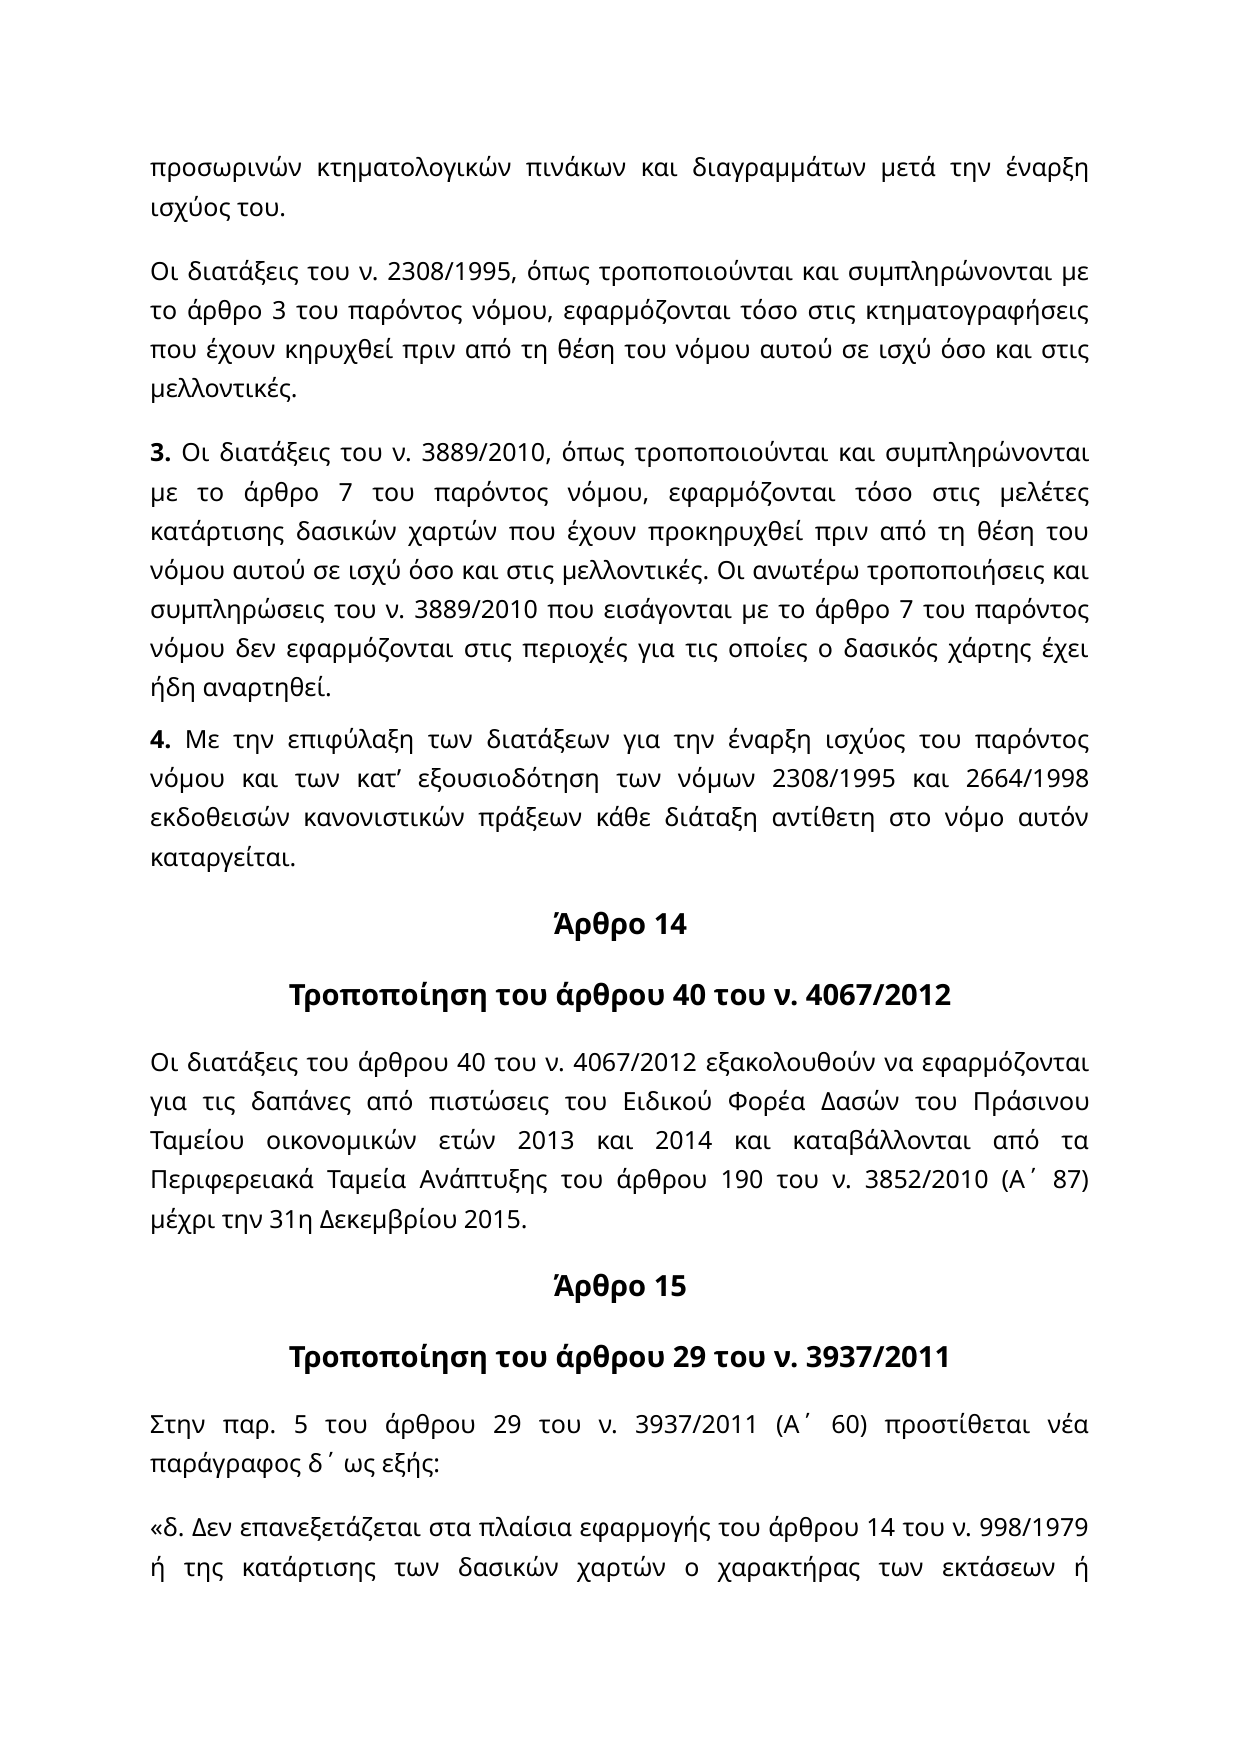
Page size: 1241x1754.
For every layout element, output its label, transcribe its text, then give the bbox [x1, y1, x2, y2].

text «δ. Δεν επανεξετάζεται στα πλαίσια εφαρμογής του άρθρου 14 του ν. 998/1979 ή της κατάρτισης των δασικών χαρτών ο χαρακτήρας των εκτάσεων ή [150, 1510, 1090, 1583]
text Οι διατάξεις του άρθρου 40 του ν. 4067/2012 εξακολουθούν να εφαρμόζονται για τις δαπάνες από πιστώσεις του Ειδικού Φορέα Δασών του Πράσινου Ταμείου οικονομικών ετών 2013 και 2014 και καταβάλλονται από τα Περιφερειακά Ταμεία Ανάπτυξης του άρθρου 190 του ν. 3852/2010 (Α΄ 87) μέχρι την 31η Δεκεμβρίου 2015. [150, 1044, 1090, 1235]
subtitle Τροποποίηση του άρθρου 29 του ν. 3937/2011 [150, 1336, 1090, 1376]
text Οι διατάξεις του ν. 2308/1995, όπως τροποποιούνται και συμπληρώνονται με το άρθρο 3 του παρόντος νόμου, εφαρμόζονται τόσο στις κτηματογραφήσεις που έχουν κηρυχθεί πριν από τη θέση του νόμου αυτού σε ισχύ όσο και στις μελλοντικές. [150, 253, 1090, 405]
text 3. Οι διατάξεις του ν. 3889/2010, όπως τροποποιούνται και συμπληρώνονται με το άρθρο 7 του παρόντος νόμου, εφαρμόζονται τόσο στις μελέτες κατάρτισης δασικών χαρτών που έχουν προκηρυχθεί πριν από τη θέση του νόμου αυτού σε ισχύ όσο και στις μελλοντικές. Οι ανωτέρω τροποποιήσεις και συμπληρώσεις του ν. 3889/2010 που εισάγονται με το άρθρο 7 του παρόντος νόμου δεν εφαρμόζονται στις περιοχές για τις οποίες ο δασικός χάρτης έχει ήδη αναρτηθεί. [150, 435, 1090, 704]
text Στην παρ. 5 του άρθρου 29 του ν. 3937/2011 (Α΄ 60) προστίθεται νέα παράγραφος δ΄ ως εξής: [150, 1407, 1090, 1480]
subtitle Άρθρο 14 [150, 903, 1090, 943]
text προσωρινών κτηματολογικών πινάκων και διαγραμμάτων μετά την έναρξη ισχύος του. [150, 150, 1090, 223]
subtitle Τροποποίηση του άρθρου 40 του ν. 4067/2012 [150, 974, 1090, 1014]
subtitle Άρθρο 15 [150, 1265, 1090, 1305]
text 4. Με την επιφύλαξη των διατάξεων για την έναρξη ισχύος του παρόντος νόμου και των κατ’ εξουσιοδότηση των νόμων 2308/1995 και 2664/1998 εκδοθεισών κανονιστικών πράξεων κάθε διάταξη αντίθετη στο νόμο αυτόν καταργείται. [150, 722, 1090, 873]
